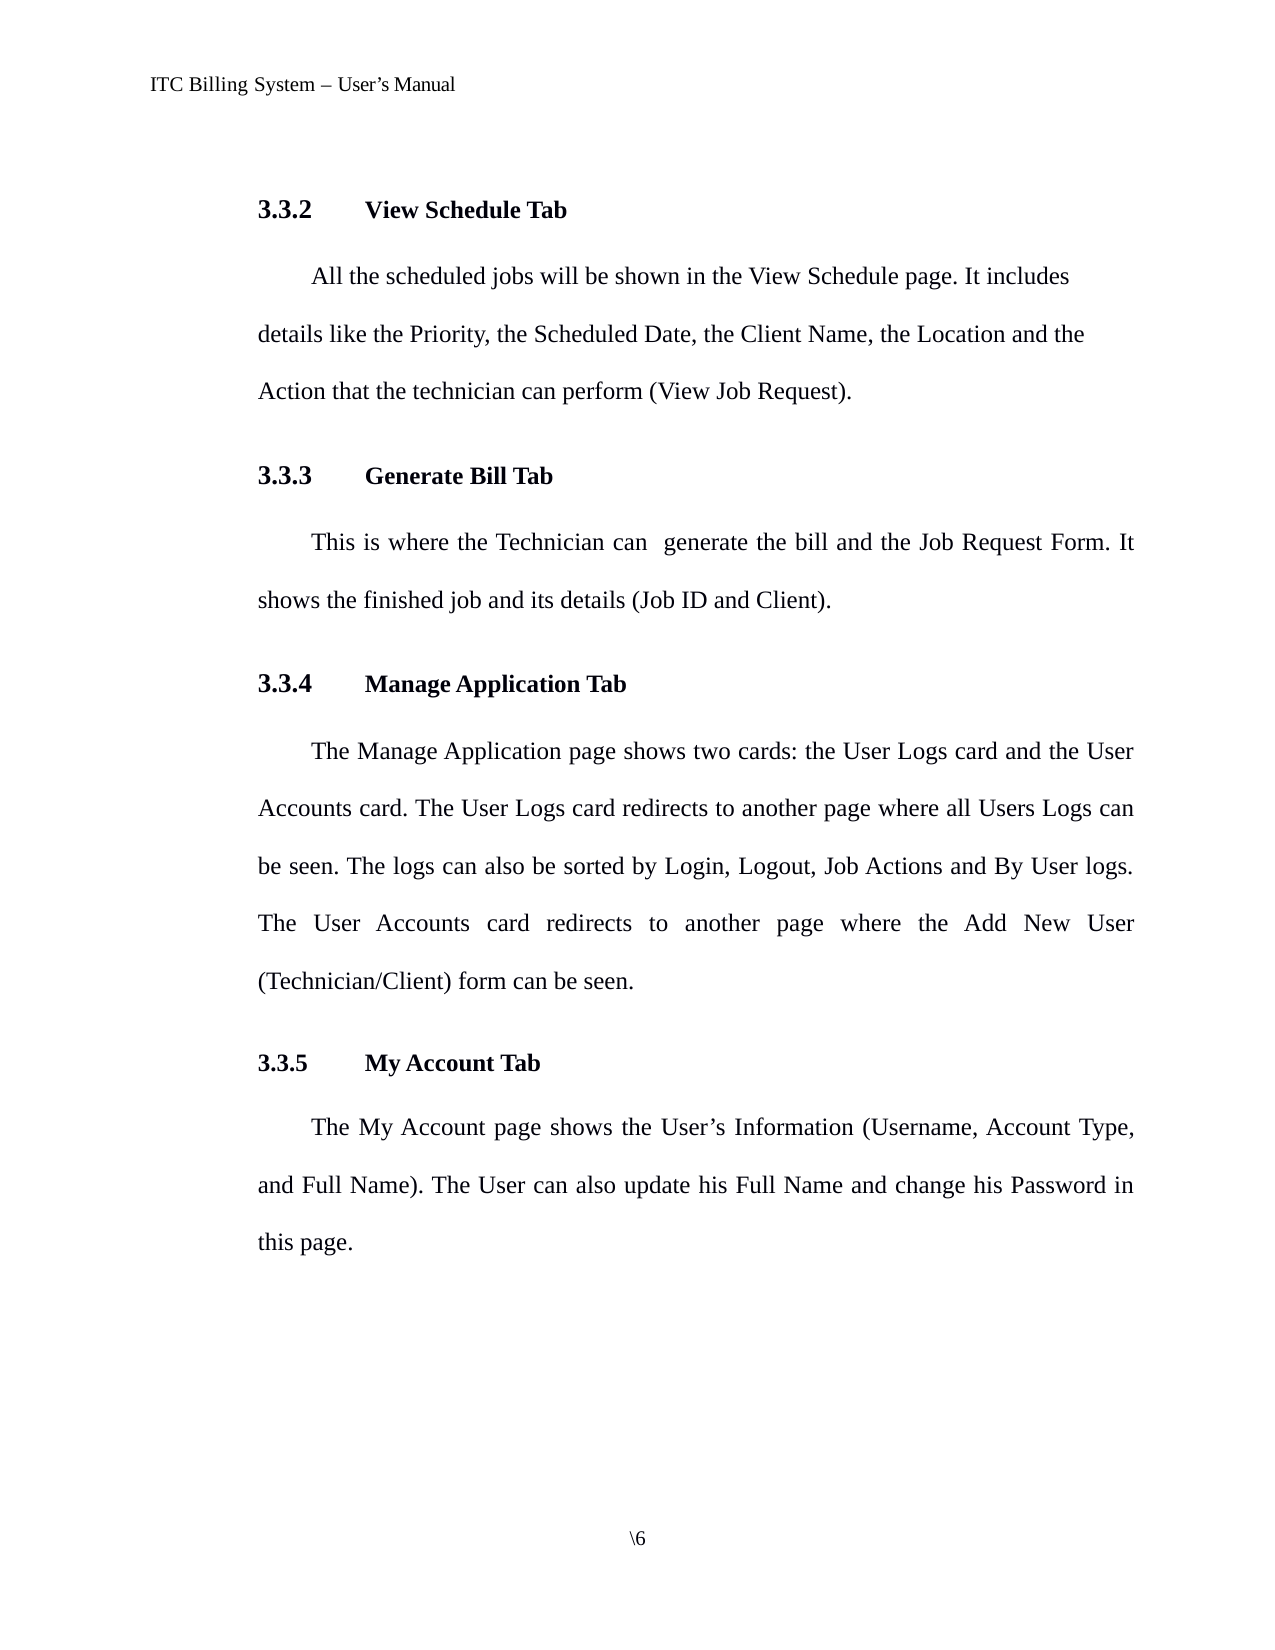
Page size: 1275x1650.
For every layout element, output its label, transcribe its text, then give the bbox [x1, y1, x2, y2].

subtitle My Account Tab [258, 1048, 1135, 1077]
text This is where the Technician can generate the bill and the Job Request Form. It shows the finished job and its details (Job ID and Client). [258, 527, 1135, 614]
text The Manage Application page shows two cards: the User Logs card and the User Accounts card. The User Logs card redirects to another page where all Users Logs can be seen. The logs can also be sorted by Login, Logout, Job Actions and By User logs. The User Accounts card redirects to another page where the Add New User (Technician/Client) form can be seen. [258, 736, 1135, 995]
text The My Account page shows the User’s Information (Username, Account Type, and Full Name). The User can also update his Full Name and change his Password in this page. [258, 1112, 1135, 1256]
subtitle Generate Bill Tab [258, 459, 1135, 490]
subtitle Manage Application Tab [258, 667, 1135, 699]
subtitle View Schedule Tab [258, 193, 1135, 224]
text All the scheduled jobs will be shown in the View Schedule page. It includes details like the Priority, the Scheduled Date, the Client Name, the Location and the Action that the technician can perform (View Job Request). [258, 261, 1135, 405]
